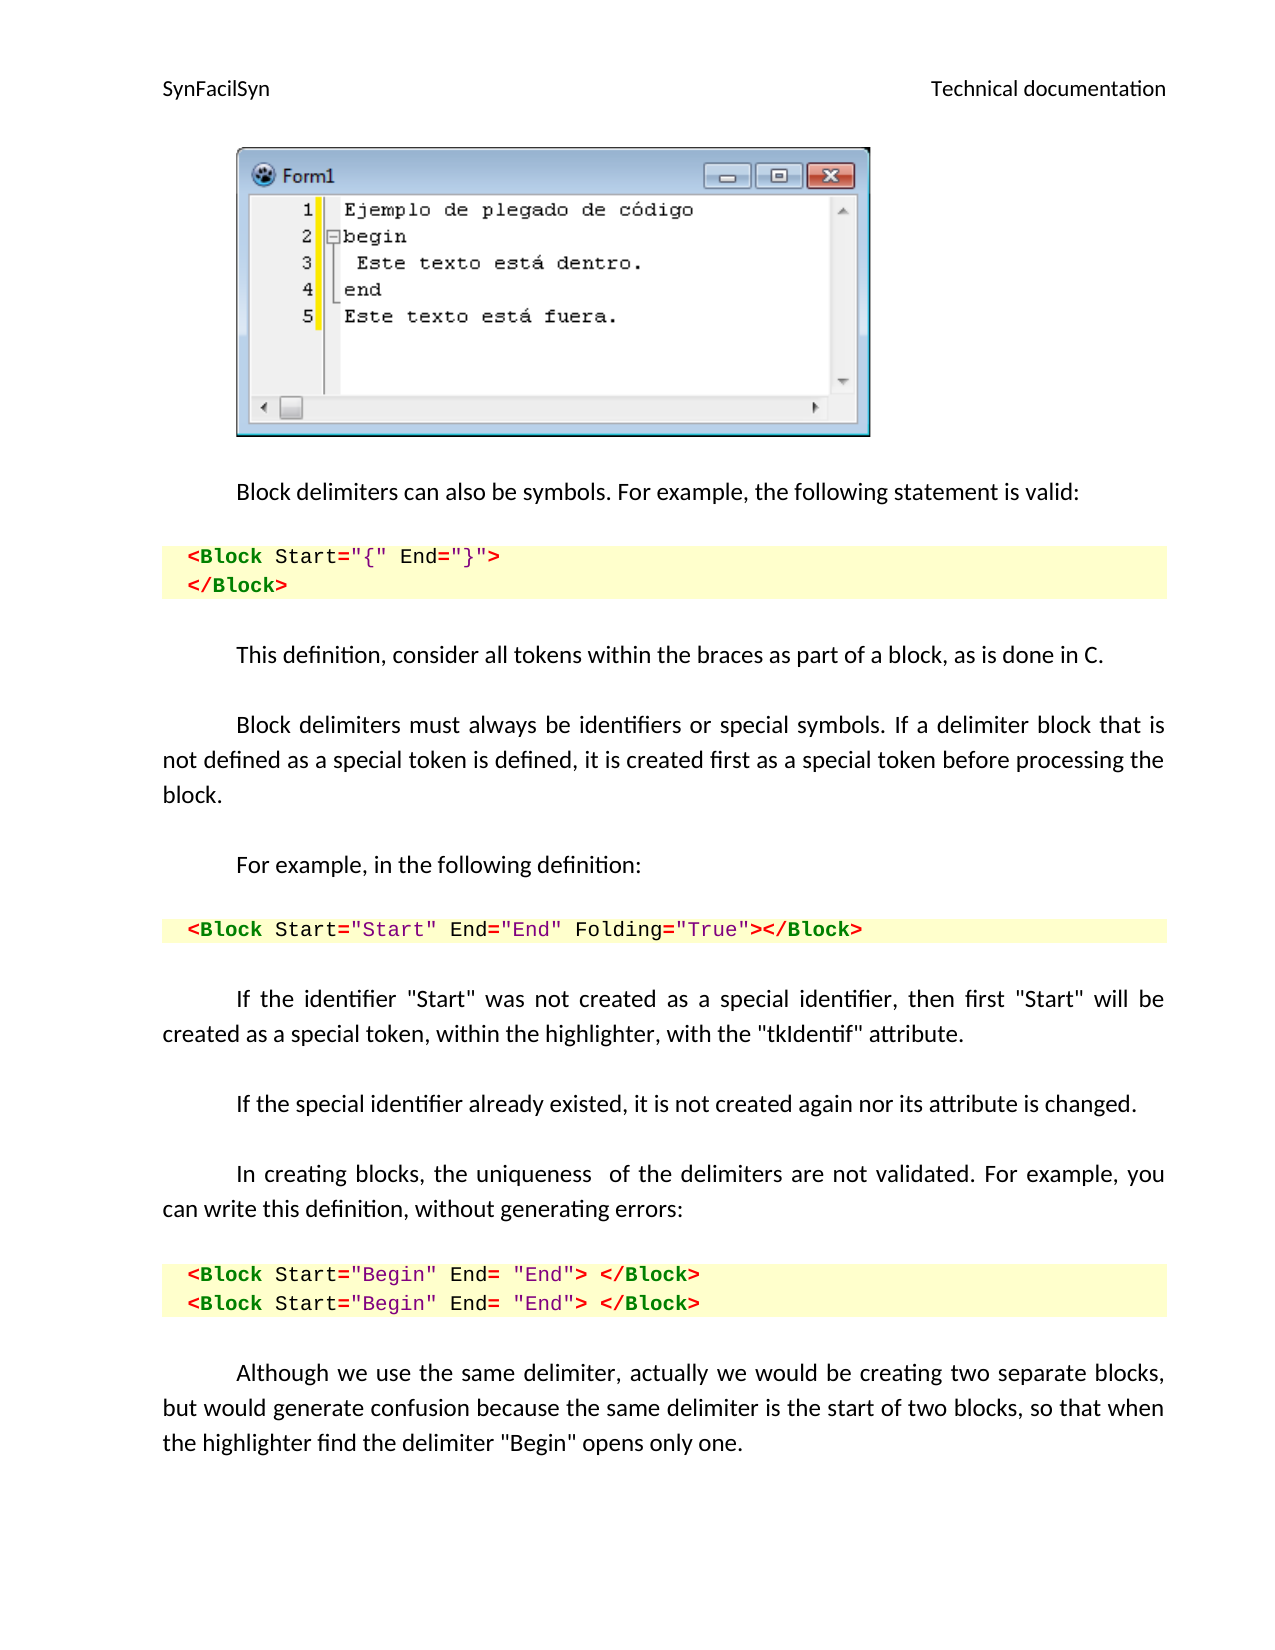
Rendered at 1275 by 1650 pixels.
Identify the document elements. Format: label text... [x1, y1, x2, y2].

text Block delimiters must always be identifiers or special symbols. If a delimiter block that is not defined as a special token is defined, it is created first as a special token before processing the block. [162, 709, 1167, 810]
picture [236, 147, 871, 437]
text This definition, consider all tokens within the braces as part of a block, as is done in C. [162, 639, 1167, 670]
text If the identifier "Start" was not created as a special identifier, then first "Start" will be created as a special token, within the highlighter, with the "tkIdentif" attribute. [162, 984, 1167, 1049]
text <Block Start="Begin" End= "End"> </Block> [162, 1293, 1167, 1317]
text <Block Start="Begin" End= "End"> </Block> [162, 1264, 1167, 1287]
text </Block> [162, 575, 1167, 599]
text Block delimiters can also be symbols. For example, the following statement is valid: [162, 476, 1167, 506]
text <Block Start="Start" End="End" Folding="True"></Block> [162, 919, 1167, 943]
text Although we use the same delimiter, actually we would be creating two separate blocks, but would generate confusion because the same delimiter is the start of two blocks, so that when the highlighter find the delimiter "Begin" opens only one. [162, 1357, 1167, 1458]
text In creating blocks, the uniqueness of the delimiters are not validated. For example, you can write this definition, without generating errors: [162, 1159, 1167, 1224]
text If the special identifier already existed, it is not created again nor its attribute is changed. [162, 1089, 1167, 1119]
text For example, in the following definition: [162, 849, 1167, 880]
text <Block Start="{" End="}"> [162, 546, 1167, 569]
